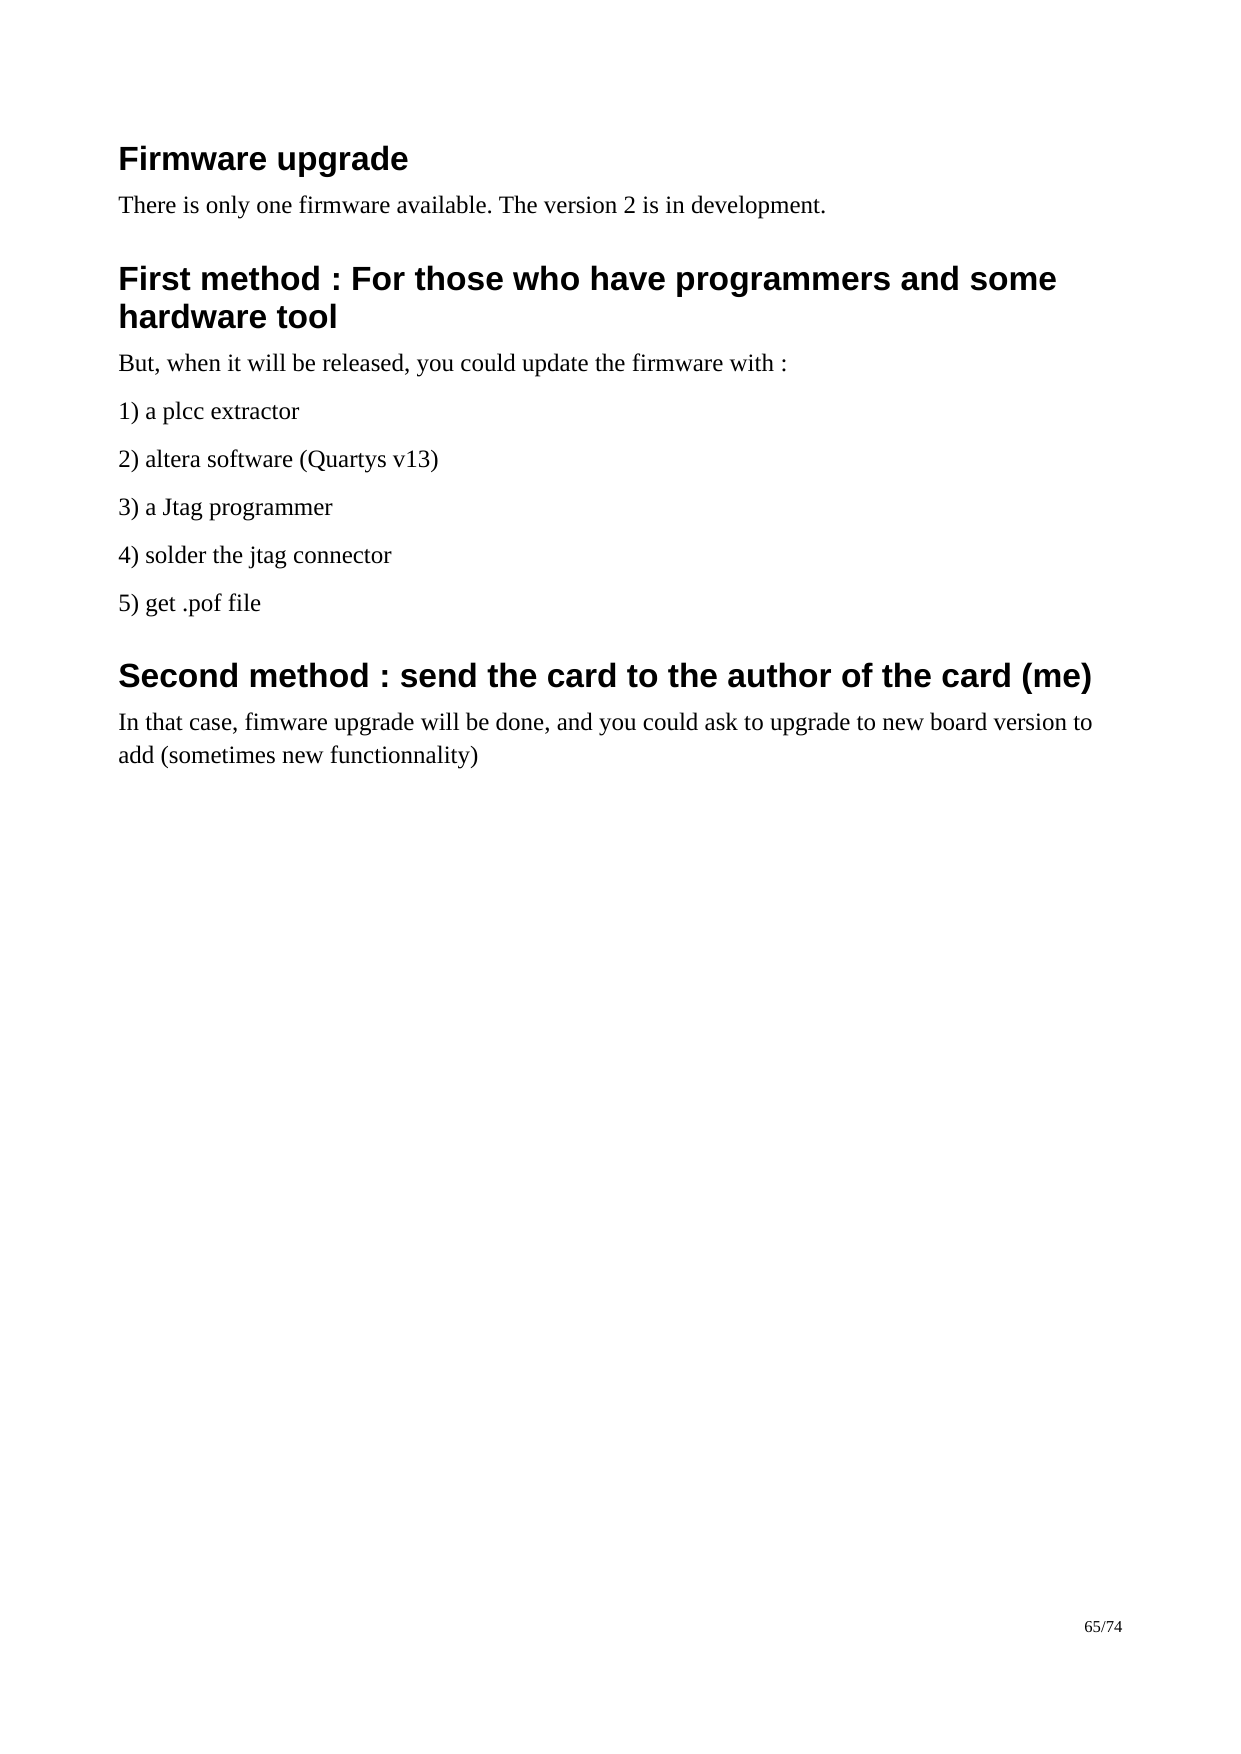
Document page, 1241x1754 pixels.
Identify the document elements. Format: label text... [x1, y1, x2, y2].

subtitle Firmware upgrade [118, 139, 1122, 178]
text 5) get .pof file [118, 588, 1122, 616]
text 4) solder the jtag connector [118, 540, 1122, 568]
text In that case, fimware upgrade will be done, and you could ask to upgrade to new board version to add (sometimes new functionnality) [118, 707, 1122, 769]
subtitle Second method : send the card to the author of the card (me) [118, 656, 1122, 695]
text 1) a plcc extractor [118, 396, 1122, 425]
subtitle First method : For those who have programmers and some hardware tool [118, 259, 1122, 336]
text 2) altera software (Quartys v13) [118, 444, 1122, 473]
text 3) a Jtag programmer [118, 492, 1122, 521]
text There is only one firmware available. The version 2 is in development. [118, 190, 1122, 219]
text But, when it will be released, you could update the firmware with : [118, 348, 1122, 377]
